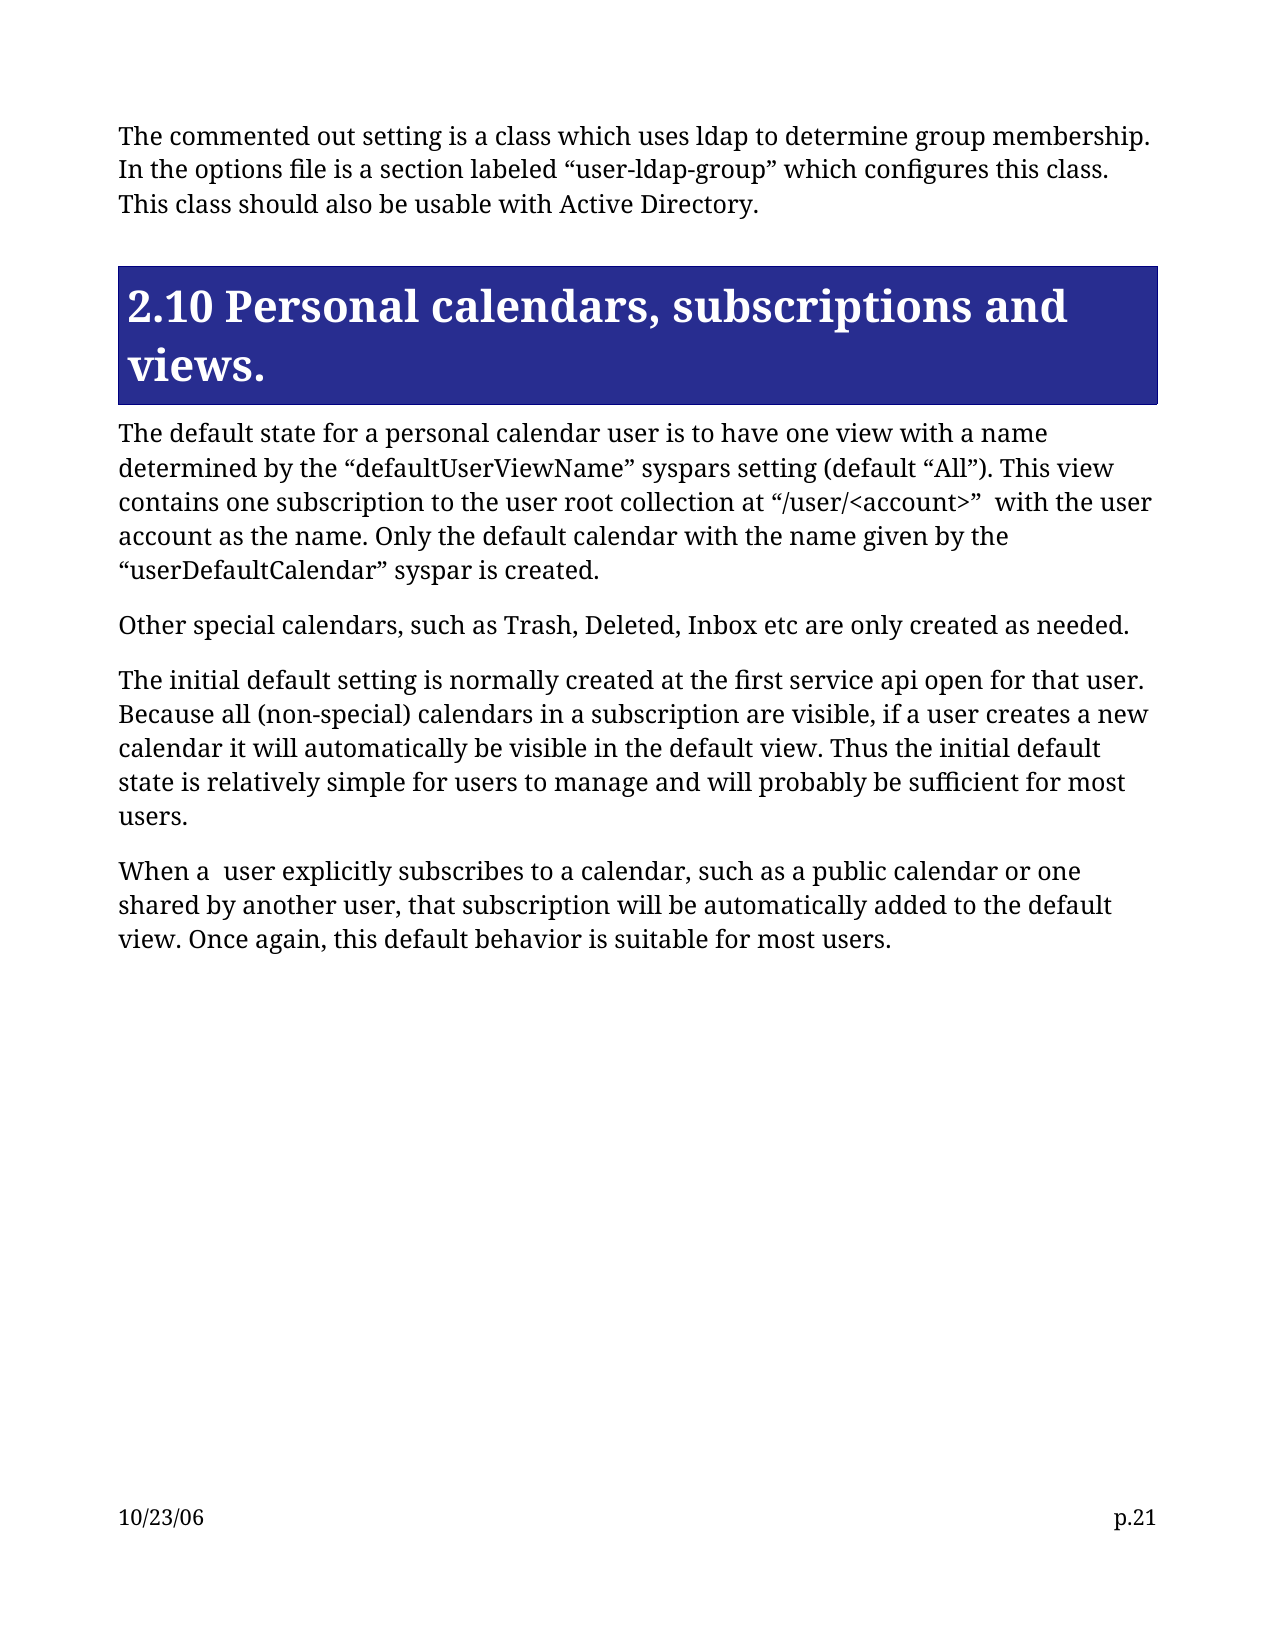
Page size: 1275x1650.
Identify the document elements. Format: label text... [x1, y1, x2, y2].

text The commented out setting is a class which uses ldap to determine group membership. In the options file is a section labeled “user-ldap-group” which configures this class. This class should also be usable with Active Directory. [118, 118, 1157, 220]
subtitle 2.10 Personal calendars, subscriptions and views. [119, 267, 1157, 404]
text The initial default setting is normally created at the first service api open for that user. Because all (non-special) calendars in a subscription are visible, if a user creates a new calendar it will automatically be visible in the default view. Thus the initial default state is relatively simple for users to manage and will probably be sufficient for most users. [118, 663, 1157, 833]
text When a user explicitly subscribes to a calendar, such as a public calendar or one shared by another user, that subscription will be automatically added to the default view. Once again, this default behavior is suitable for most users. [118, 854, 1157, 956]
text Other special calendars, such as Trash, Deleted, Inbox etc are only created as needed. [118, 607, 1157, 642]
text The default state for a personal calendar user is to have one view with a name determined by the “defaultUserViewName” syspars setting (default “All”). This view contains one subscription to the user root collection at “/user/<account>” with the user account as the name. Only the default calendar with the name given by the “userDefaultCalendar” syspar is created. [118, 416, 1157, 586]
